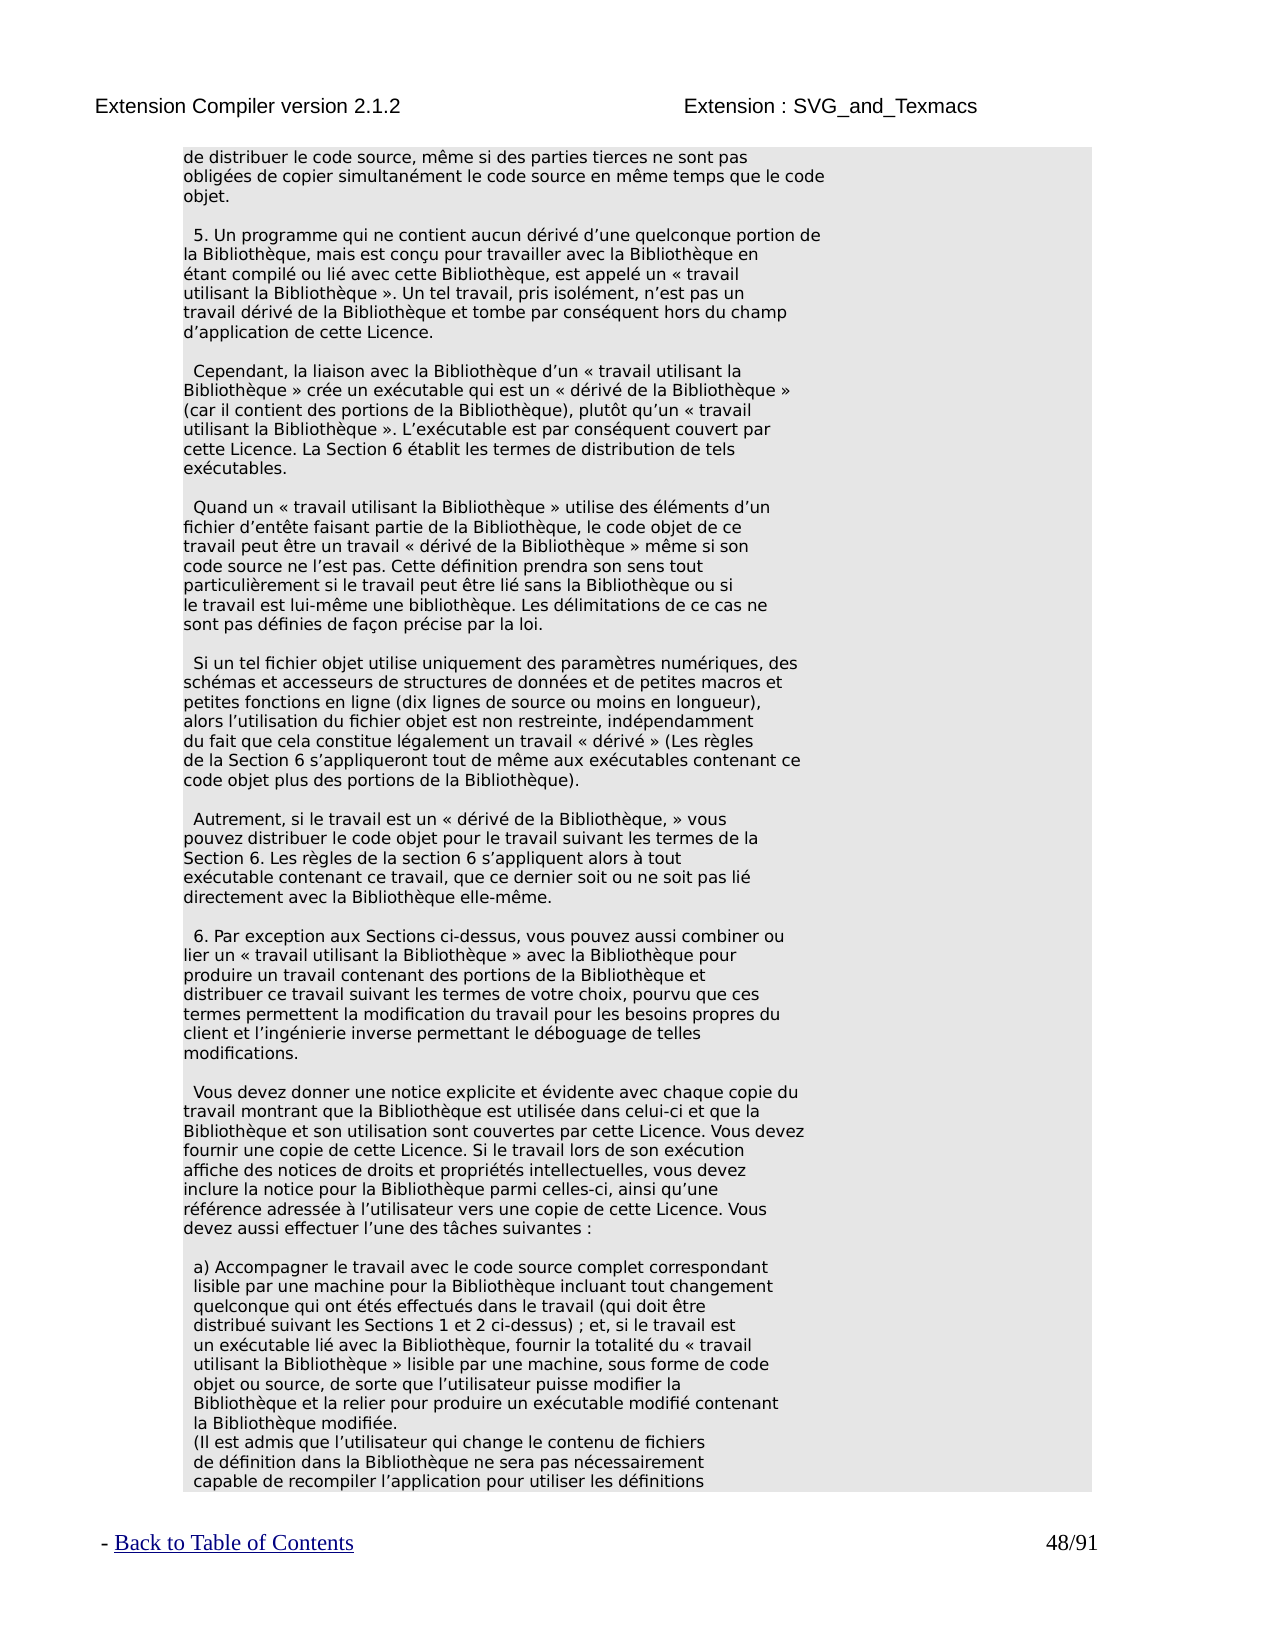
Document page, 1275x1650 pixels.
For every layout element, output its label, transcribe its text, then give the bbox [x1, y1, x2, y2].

text Cependant, la liaison avec la Bibliothèque d’un « travail utilisant la [183, 362, 1092, 381]
text sont pas définies de façon précise par la loi. [183, 615, 1092, 634]
text la Bibliothèque modifiée. [183, 1414, 1092, 1433]
text Bibliothèque » crée un exécutable qui est un « dérivé de la Bibliothèque » [183, 381, 1092, 401]
text Bibliothèque et son utilisation sont couvertes par cette Licence. Vous devez [183, 1121, 1092, 1141]
text utilisant la Bibliothèque ». Un tel travail, pris isolément, n’est pas un [183, 284, 1092, 303]
text travail dérivé de la Bibliothèque et tombe par conséquent hors du champ [183, 303, 1092, 323]
text lier un « travail utilisant la Bibliothèque » avec la Bibliothèque pour [183, 946, 1092, 966]
text a) Accompagner le travail avec le code source complet correspondant [183, 1258, 1092, 1277]
text (Il est admis que l’utilisateur qui change le contenu de fichiers [183, 1433, 1092, 1453]
text pouvez distribuer le code objet pour le travail suivant les termes de la [183, 829, 1092, 849]
text termes permettent la modification du travail pour les besoins propres du [183, 1004, 1092, 1024]
text du fait que cela constitue légalement un travail « dérivé » (Les règles [183, 732, 1092, 751]
text schémas et accesseurs de structures de données et de petites macros et [183, 673, 1092, 693]
text utilisant la Bibliothèque ». L’exécutable est par conséquent couvert par [183, 420, 1092, 440]
text de la Section 6 s’appliqueront tout de même aux exécutables contenant ce [183, 751, 1092, 771]
text quelconque qui ont étés effectués dans le travail (qui doit être [183, 1297, 1092, 1316]
text Section 6. Les règles de la section 6 s’appliquent alors à tout [183, 849, 1092, 868]
text utilisant la Bibliothèque » lisible par une machine, sous forme de code [183, 1355, 1092, 1375]
text inclure la notice pour la Bibliothèque parmi celles-ci, ainsi qu’une [183, 1180, 1092, 1199]
text de définition dans la Bibliothèque ne sera pas nécessairement [183, 1453, 1092, 1472]
text 5. Un programme qui ne contient aucun dérivé d’une quelconque portion de [183, 225, 1092, 245]
text affiche des notices de droits et propriétés intellectuelles, vous devez [183, 1160, 1092, 1180]
text code source ne l’est pas. Cette définition prendra son sens tout [183, 557, 1092, 576]
text distribué suivant les Sections 1 et 2 ci-dessus) ; et, si le travail est [183, 1316, 1092, 1336]
text fichier d’entête faisant partie de la Bibliothèque, le code objet de ce [183, 518, 1092, 537]
text petites fonctions en ligne (dix lignes de source ou moins en longueur), [183, 693, 1092, 712]
text Si un tel fichier objet utilise uniquement des paramètres numériques, des [183, 654, 1092, 673]
text lisible par une machine pour la Bibliothèque incluant tout changement [183, 1277, 1092, 1297]
text de distribuer le code source, même si des parties tierces ne sont pas [183, 147, 1092, 167]
text alors l’utilisation du fichier objet est non restreinte, indépendamment [183, 712, 1092, 732]
text le travail est lui-même une bibliothèque. Les délimitations de ce cas ne [183, 596, 1092, 615]
text produire un travail contenant des portions de la Bibliothèque et [183, 966, 1092, 985]
text distribuer ce travail suivant les termes de votre choix, pourvu que ces [183, 985, 1092, 1004]
text modifications. [183, 1043, 1092, 1063]
text obligées de copier simultanément le code source en même temps que le code [183, 167, 1092, 186]
text devez aussi effectuer l’une des tâches suivantes : [183, 1219, 1092, 1238]
text Quand un « travail utilisant la Bibliothèque » utilise des éléments d’un [183, 498, 1092, 518]
text exécutable contenant ce travail, que ce dernier soit ou ne soit pas lié [183, 868, 1092, 888]
text cette Licence. La Section 6 établit les termes de distribution de tels [183, 440, 1092, 459]
text fournir une copie de cette Licence. Si le travail lors de son exécution [183, 1141, 1092, 1160]
text travail montrant que la Bibliothèque est utilisée dans celui-ci et que la [183, 1102, 1092, 1121]
text client et l’ingénierie inverse permettant le déboguage de telles [183, 1024, 1092, 1043]
text étant compilé ou lié avec cette Bibliothèque, est appelé un « travail [183, 264, 1092, 284]
text Bibliothèque et la relier pour produire un exécutable modifié contenant [183, 1394, 1092, 1414]
text d’application de cette Licence. [183, 323, 1092, 342]
text la Bibliothèque, mais est conçu pour travailler avec la Bibliothèque en [183, 245, 1092, 264]
text travail peut être un travail « dérivé de la Bibliothèque » même si son [183, 537, 1092, 557]
text Vous devez donner une notice explicite et évidente avec chaque copie du [183, 1082, 1092, 1102]
text objet ou source, de sorte que l’utilisateur puisse modifier la [183, 1375, 1092, 1394]
text particulièrement si le travail peut être lié sans la Bibliothèque ou si [183, 576, 1092, 596]
text Autrement, si le travail est un « dérivé de la Bibliothèque, » vous [183, 810, 1092, 829]
text 6. Par exception aux Sections ci-dessus, vous pouvez aussi combiner ou [183, 927, 1092, 946]
text exécutables. [183, 459, 1092, 479]
text directement avec la Bibliothèque elle-même. [183, 888, 1092, 907]
text un exécutable lié avec la Bibliothèque, fournir la totalité du « travail [183, 1336, 1092, 1355]
text (car il contient des portions de la Bibliothèque), plutôt qu’un « travail [183, 401, 1092, 420]
text objet. [183, 186, 1092, 206]
text référence adressée à l’utilisateur vers une copie de cette Licence. Vous [183, 1199, 1092, 1219]
text code objet plus des portions de la Bibliothèque). [183, 771, 1092, 790]
text capable de recompiler l’application pour utiliser les définitions [183, 1472, 1092, 1492]
